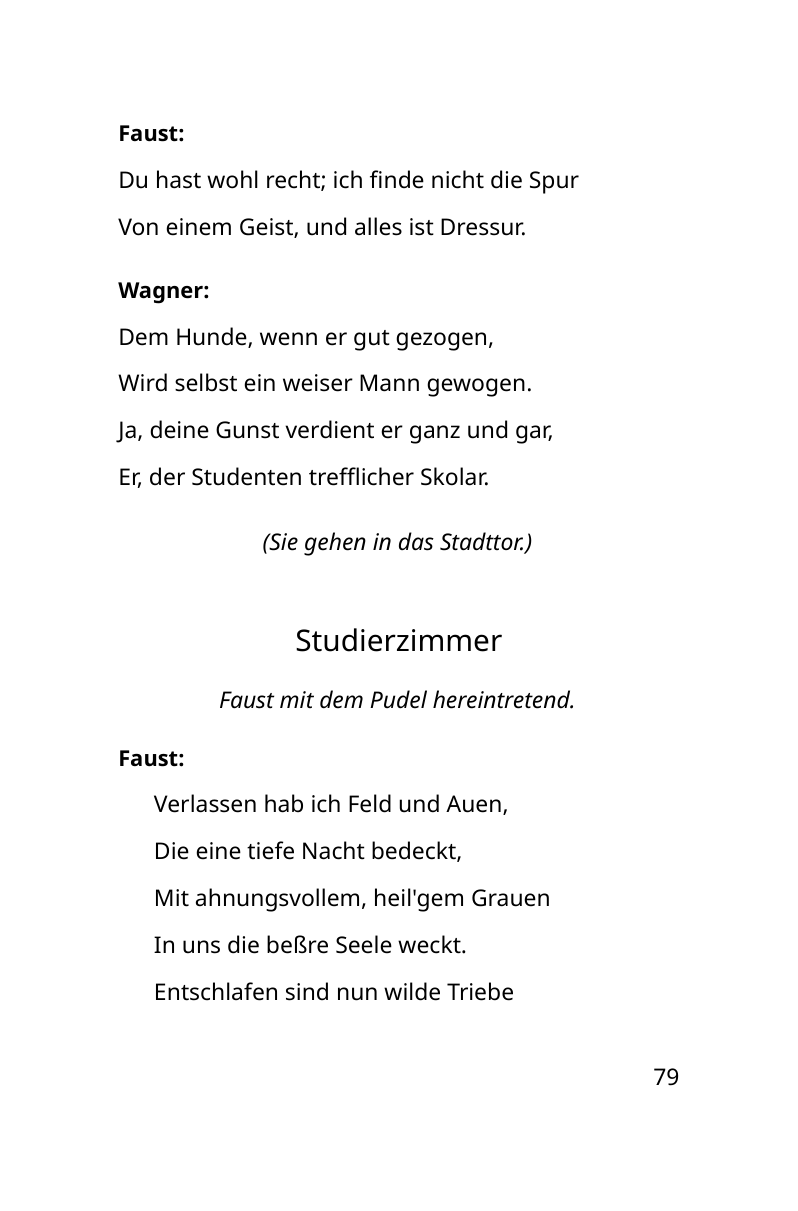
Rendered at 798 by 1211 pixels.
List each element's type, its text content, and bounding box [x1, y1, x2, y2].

text Faust: Du hast wohl recht; ich finde nicht die Spur Von einem Geist, und alles ist Dressur. [118, 118, 679, 242]
text Faust mit dem Pudel hereintretend. [118, 684, 679, 715]
text Faust: Verlassen hab ich Feld und Auen, Die eine tiefe Nacht bedeckt, Mit ahnungsvollem, heil'gem Grauen In uns die beßre Seele weckt. Entschlafen sind nun wilde Triebe [118, 743, 679, 1007]
subtitle Studierzimmer [118, 620, 679, 660]
text Wagner: Dem Hunde, wenn er gut gezogen, Wird selbst ein weiser Mann gewogen. Ja, deine Gunst verdient er ganz und gar, Er, der Studenten trefflicher Skolar. [118, 275, 679, 492]
text (Sie gehen in das Stadttor.) [118, 526, 679, 557]
